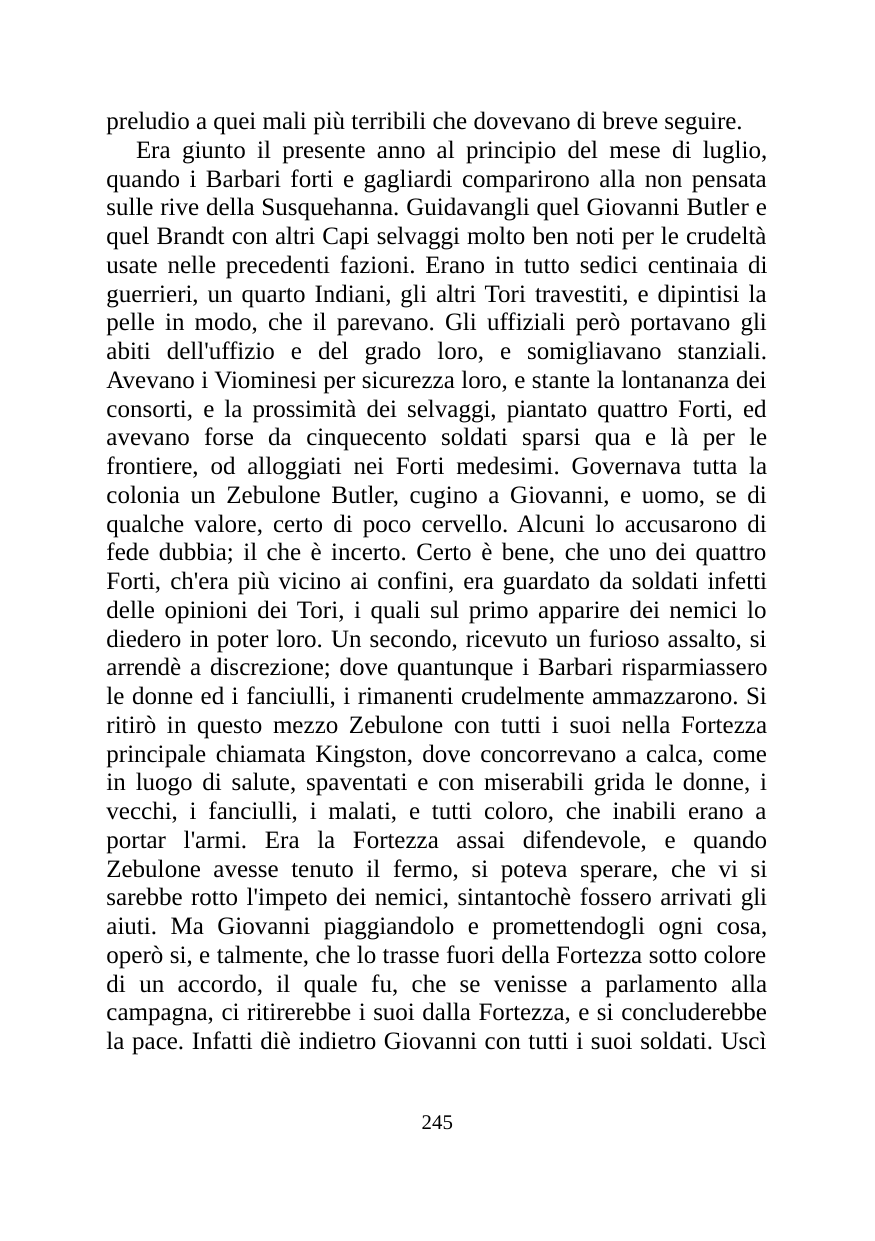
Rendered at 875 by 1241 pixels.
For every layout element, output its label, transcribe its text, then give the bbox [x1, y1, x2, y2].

text preludio a quei mali più terribili che dovevano di breve seguire. [106, 106, 768, 135]
text Era giunto il presente anno al principio del mese di luglio, quando i Barbari forti e gagliardi comparirono alla non pensata sulle rive della Susquehanna. Guidavangli quel Giovanni Butler e quel Brandt con altri Capi selvaggi molto ben noti per le crudeltà usate nelle precedenti fazioni. Erano in tutto sedici centinaia di guerrieri, un quarto Indiani, gli altri Tori travestiti, e dipintisi la pelle in modo, che il parevano. Gli uffiziali però portavano gli abiti dell'uffizio e del grado loro, e somigliavano stanziali. Avevano i Viominesi per sicurezza loro, e stante la lontananza dei consorti, e la prossimità dei selvaggi, piantato quattro Forti, ed avevano forse da cinquecento soldati sparsi qua e là per le frontiere, od alloggiati nei Forti medesimi. Governava tutta la colonia un Zebulone Butler, cugino a Giovanni, e uomo, se di qualche valore, certo di poco cervello. Alcuni lo accusarono di fede dubbia; il che è incerto. Certo è bene, che uno dei quattro Forti, ch'era più vicino ai confini, era guardato da soldati infetti delle opinioni dei Tori, i quali sul primo apparire dei nemici lo diedero in poter loro. Un secondo, ricevuto un furioso assalto, si arrendè a discrezione; dove quantunque i Barbari risparmiassero le donne ed i fanciulli, i rimanenti crudelmente ammazzarono. Si ritirò in questo mezzo Zebulone con tutti i suoi nella Fortezza principale chiamata Kingston, dove concorrevano a calca, come in luogo di salute, spaventati e con miserabili grida le donne, i vecchi, i fanciulli, i malati, e tutti coloro, che inabili erano a portar l'armi. Era la Fortezza assai difendevole, e quando Zebulone avesse tenuto il fermo, si poteva sperare, che vi si sarebbe rotto l'impeto dei nemici, sintantochè fossero arrivati gli aiuti. Ma Giovanni piaggiandolo e promettendogli ogni cosa, operò si, e talmente, che lo trasse fuori della Fortezza sotto colore di un accordo, il quale fu, che se venisse a parlamento alla campagna, ci ritirerebbe i suoi dalla Fortezza, e si concluderebbe la pace. Infatti diè indietro Giovanni con tutti i suoi soldati. Uscì [106, 135, 768, 1055]
